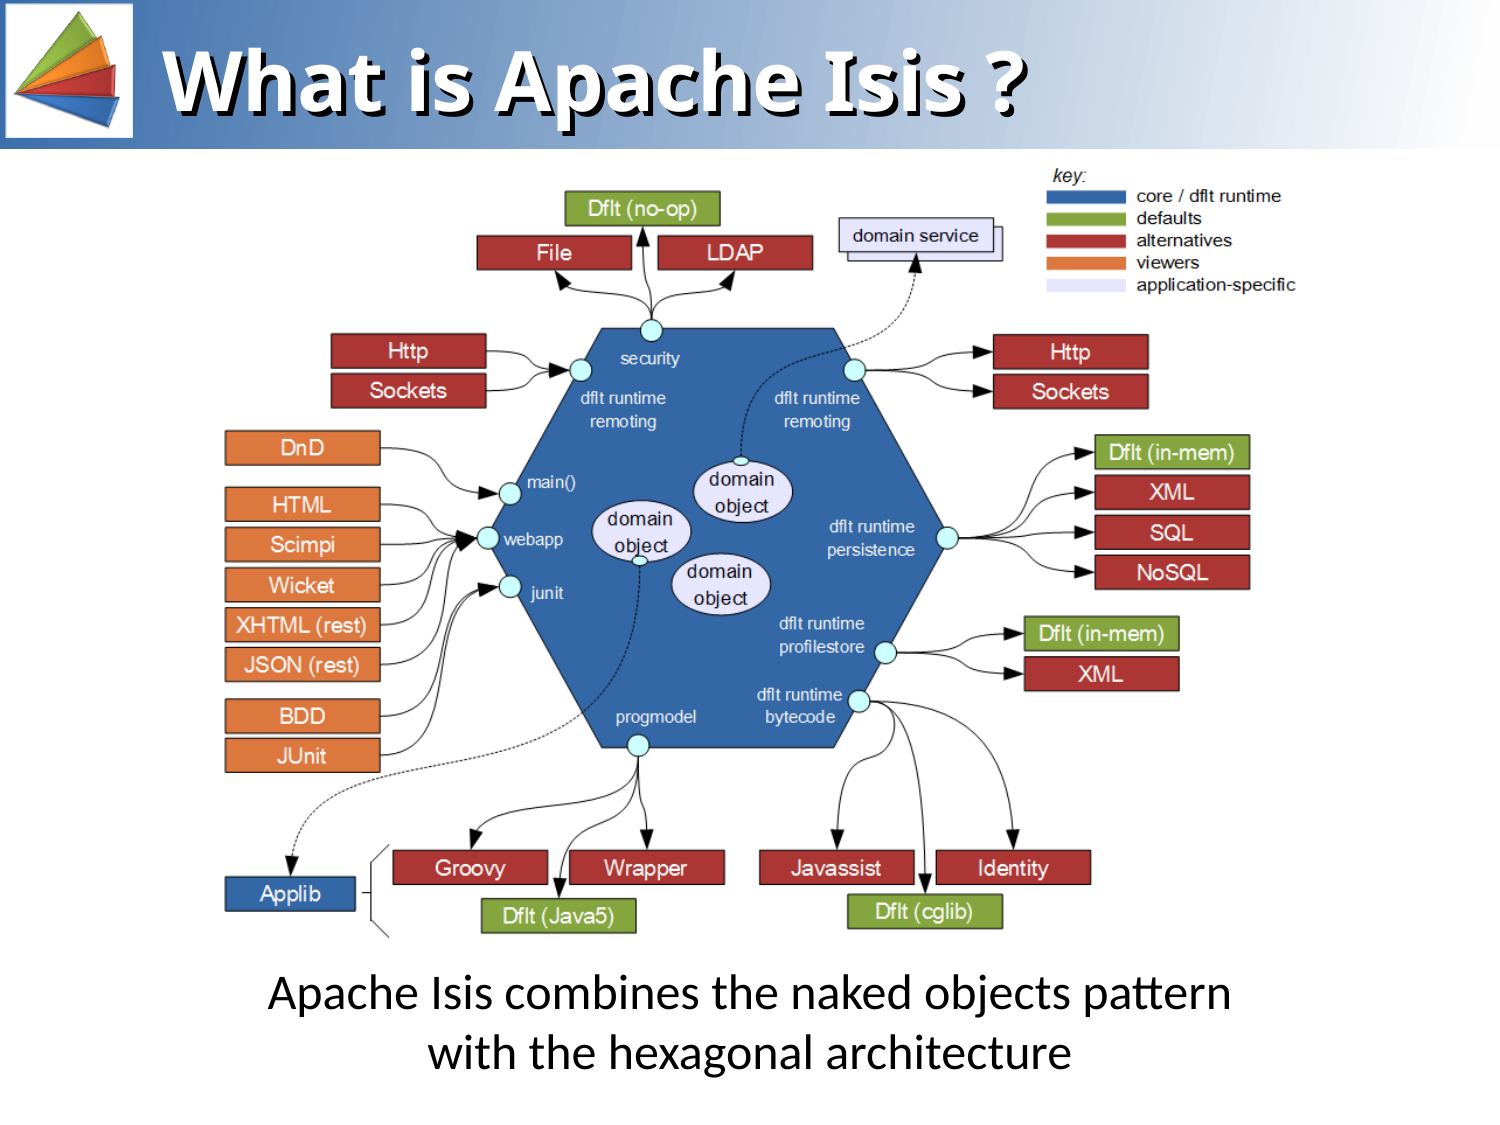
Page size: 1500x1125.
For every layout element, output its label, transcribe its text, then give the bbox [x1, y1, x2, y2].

picture [0, 0, 1500, 149]
list Apache Isis combines the naked objects pattern with the hexagonal architecture [75, 952, 1426, 1124]
picture [194, 160, 1306, 954]
title What is Apache Isis ? [147, 19, 1500, 138]
